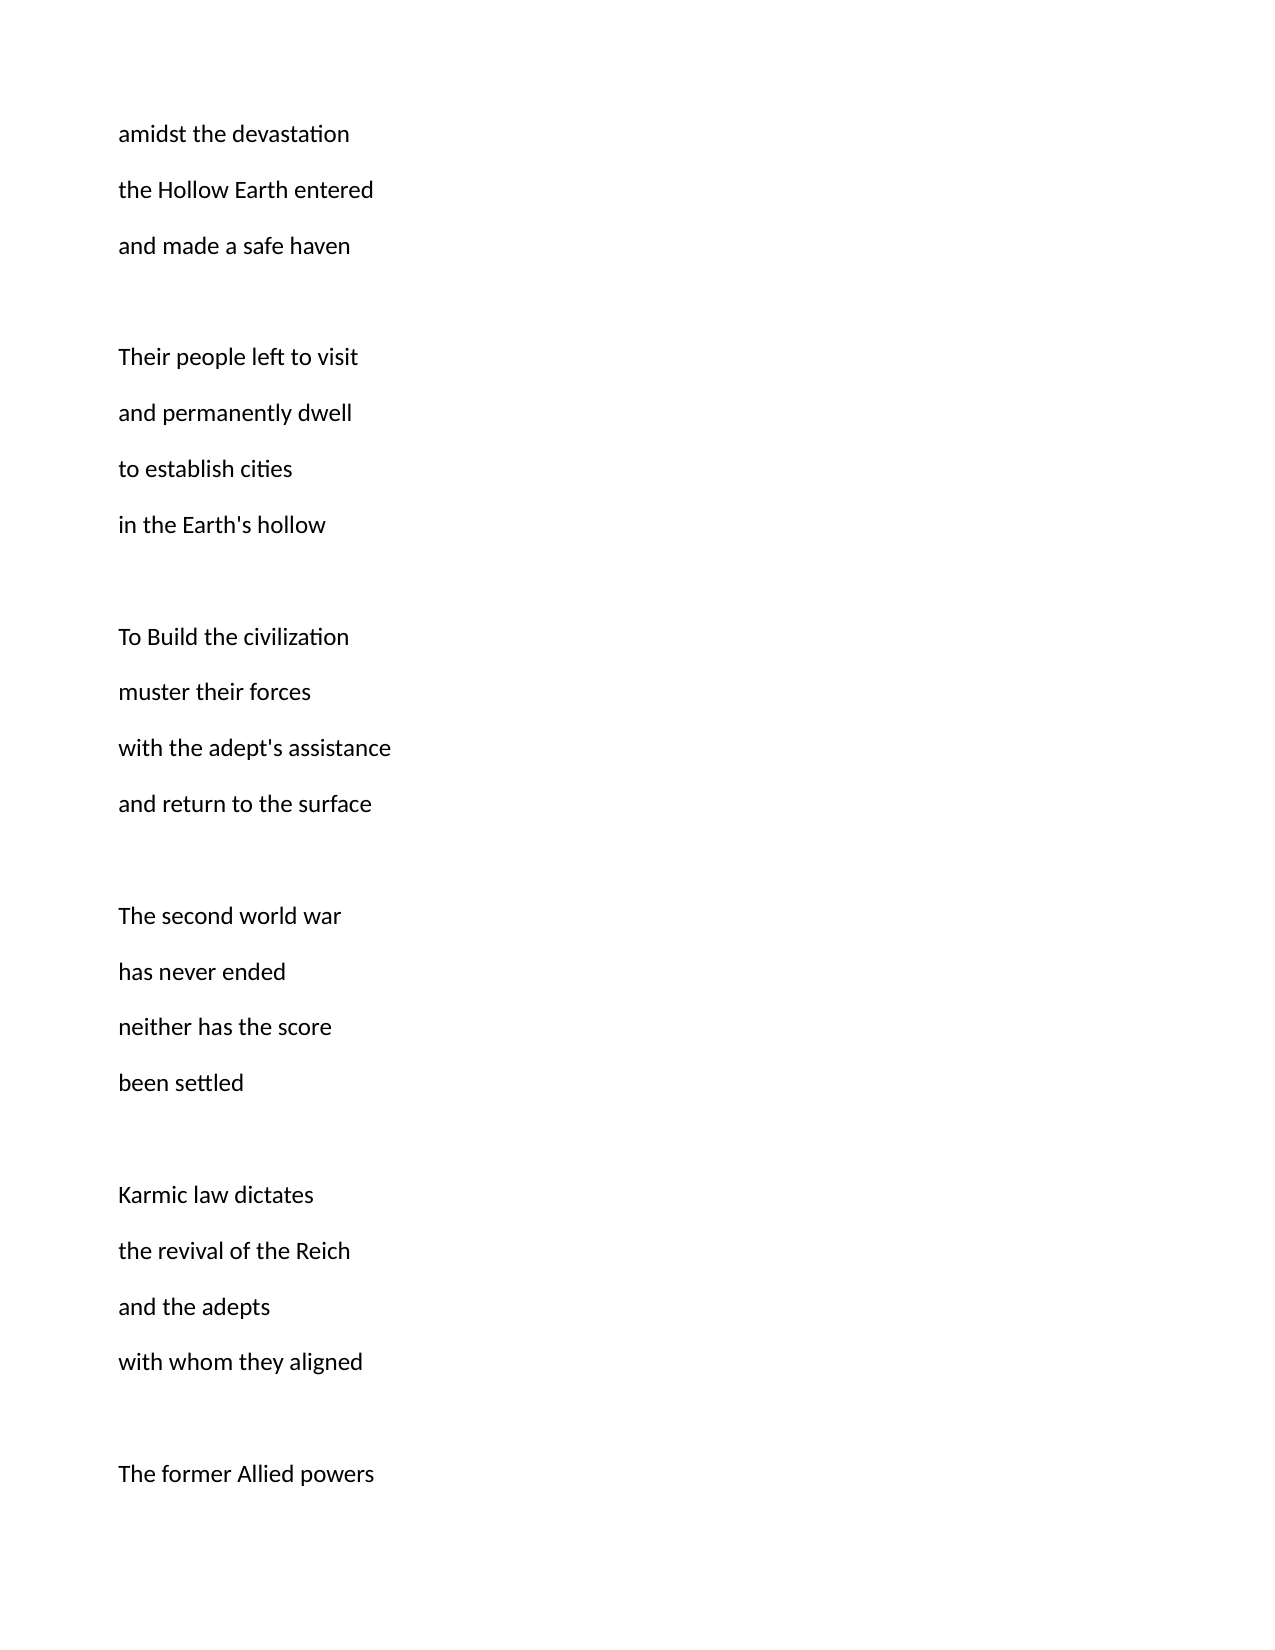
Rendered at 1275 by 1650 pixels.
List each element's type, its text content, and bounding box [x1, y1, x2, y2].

text The second world war [118, 900, 1157, 930]
text to establish cities [118, 453, 1157, 484]
text To Build the civilization [118, 621, 1157, 651]
text with whom they aligned [118, 1346, 1157, 1377]
text muster their forces [118, 676, 1157, 707]
text has never ended [118, 956, 1157, 986]
text the revival of the Reich [118, 1235, 1157, 1265]
text Their people left to visit [118, 341, 1157, 372]
text been settled [118, 1067, 1157, 1098]
text and permanently dwell [118, 397, 1157, 428]
text and made a safe haven [118, 230, 1157, 260]
text The former Allied powers [118, 1458, 1157, 1489]
text in the Earth's hollow [118, 509, 1157, 539]
text the Hollow Earth entered [118, 174, 1157, 204]
text with the adept's assistance [118, 732, 1157, 763]
text and the adepts [118, 1291, 1157, 1321]
text and return to the surface [118, 788, 1157, 819]
text amidst the devastation [118, 118, 1157, 149]
text Karmic law dictates [118, 1179, 1157, 1209]
text neither has the score [118, 1011, 1157, 1042]
